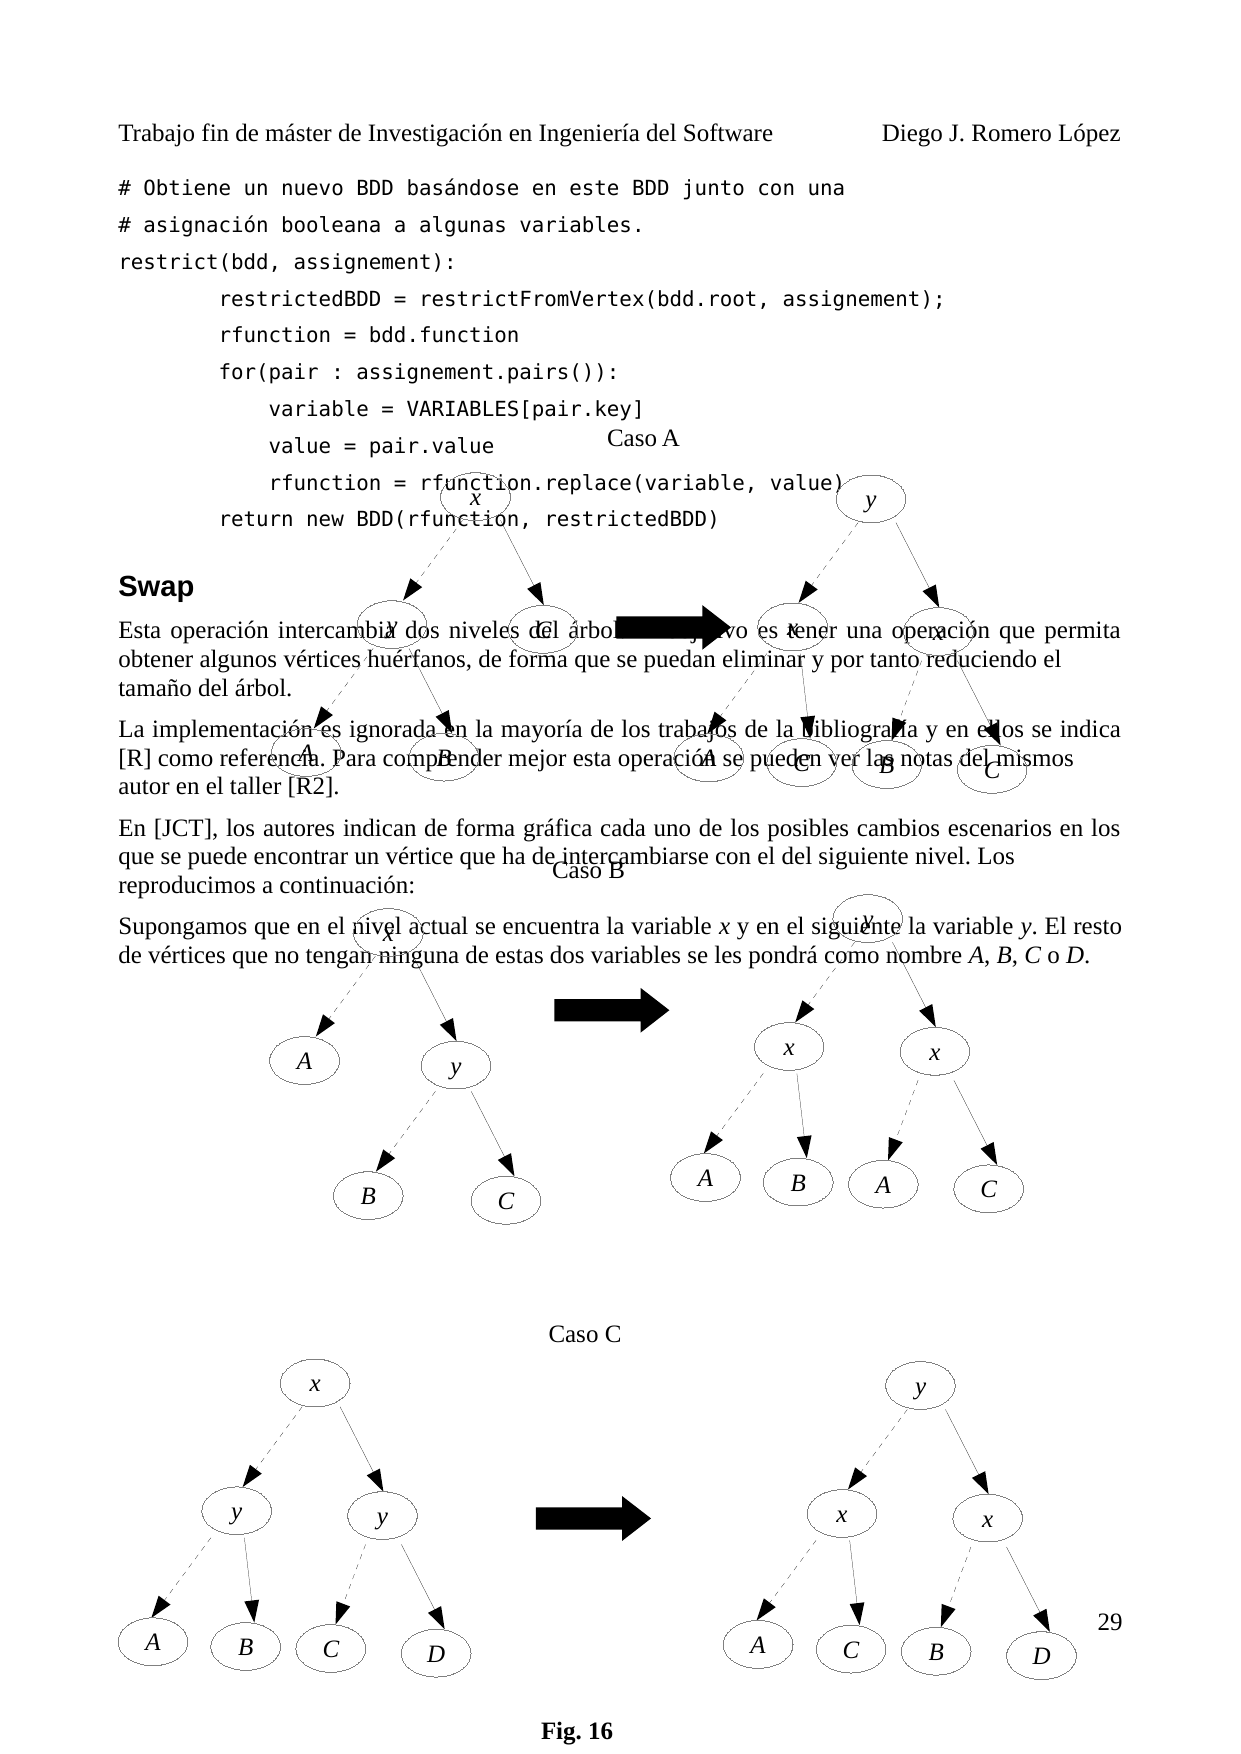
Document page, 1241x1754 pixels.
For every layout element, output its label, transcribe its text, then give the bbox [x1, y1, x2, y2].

subtitle [921, 569, 1122, 603]
text rfunction = rfunction.replace(variable, value) [118, 471, 1122, 495]
subtitle Swap [118, 569, 540, 603]
text rfunction = bdd.function [118, 323, 1122, 348]
text for(pair : assignement.pairs()): [118, 360, 1122, 384]
text En [JCT], los autores indican de forma gráfica cada uno de los posibles cambios escenarios en los que se puede encontrar un vértice que ha de intercambiarse con el del siguiente nivel. Los reproducimos a continuación: [118, 813, 1122, 899]
subtitle [527, 569, 933, 603]
text restrict(bdd, assignement): [118, 250, 1122, 274]
text # Obtiene un nuevo BDD basándose en este BDD junto con una [118, 176, 1122, 201]
text Esta operación intercambia dos niveles del árbol. El objetivo es tener una operación que permita obtener algunos vértices huérfanos, de forma que se puedan eliminar y por tanto reduciendo el tamaño del árbol. [118, 615, 1122, 701]
text Supongamos que en el nivel actual se encuentra la variable x y en el siguiente la variable y. El resto de vértices que no tengan ninguna de estas dos variables se les pondrá como nombre A, B, C o D. [118, 911, 1122, 969]
text return new BDD(rfunction, restrictedBDD) [118, 507, 1122, 532]
text # asignación booleana a algunas variables. [118, 213, 1122, 237]
text restrictedBDD = restrictFromVertex(bdd.root, assignement); [118, 287, 1122, 311]
text value = pair.value [118, 434, 1122, 458]
text variable = VARIABLES[pair.key] [118, 397, 1122, 421]
text La implementación es ignorada en la mayoría de los trabajos de la bibliografía y en ellos se indica [R] como referencia. Para comprender mejor esta operación se pueden ver las notas del mismos autor en el taller [R2]. [118, 714, 1122, 800]
